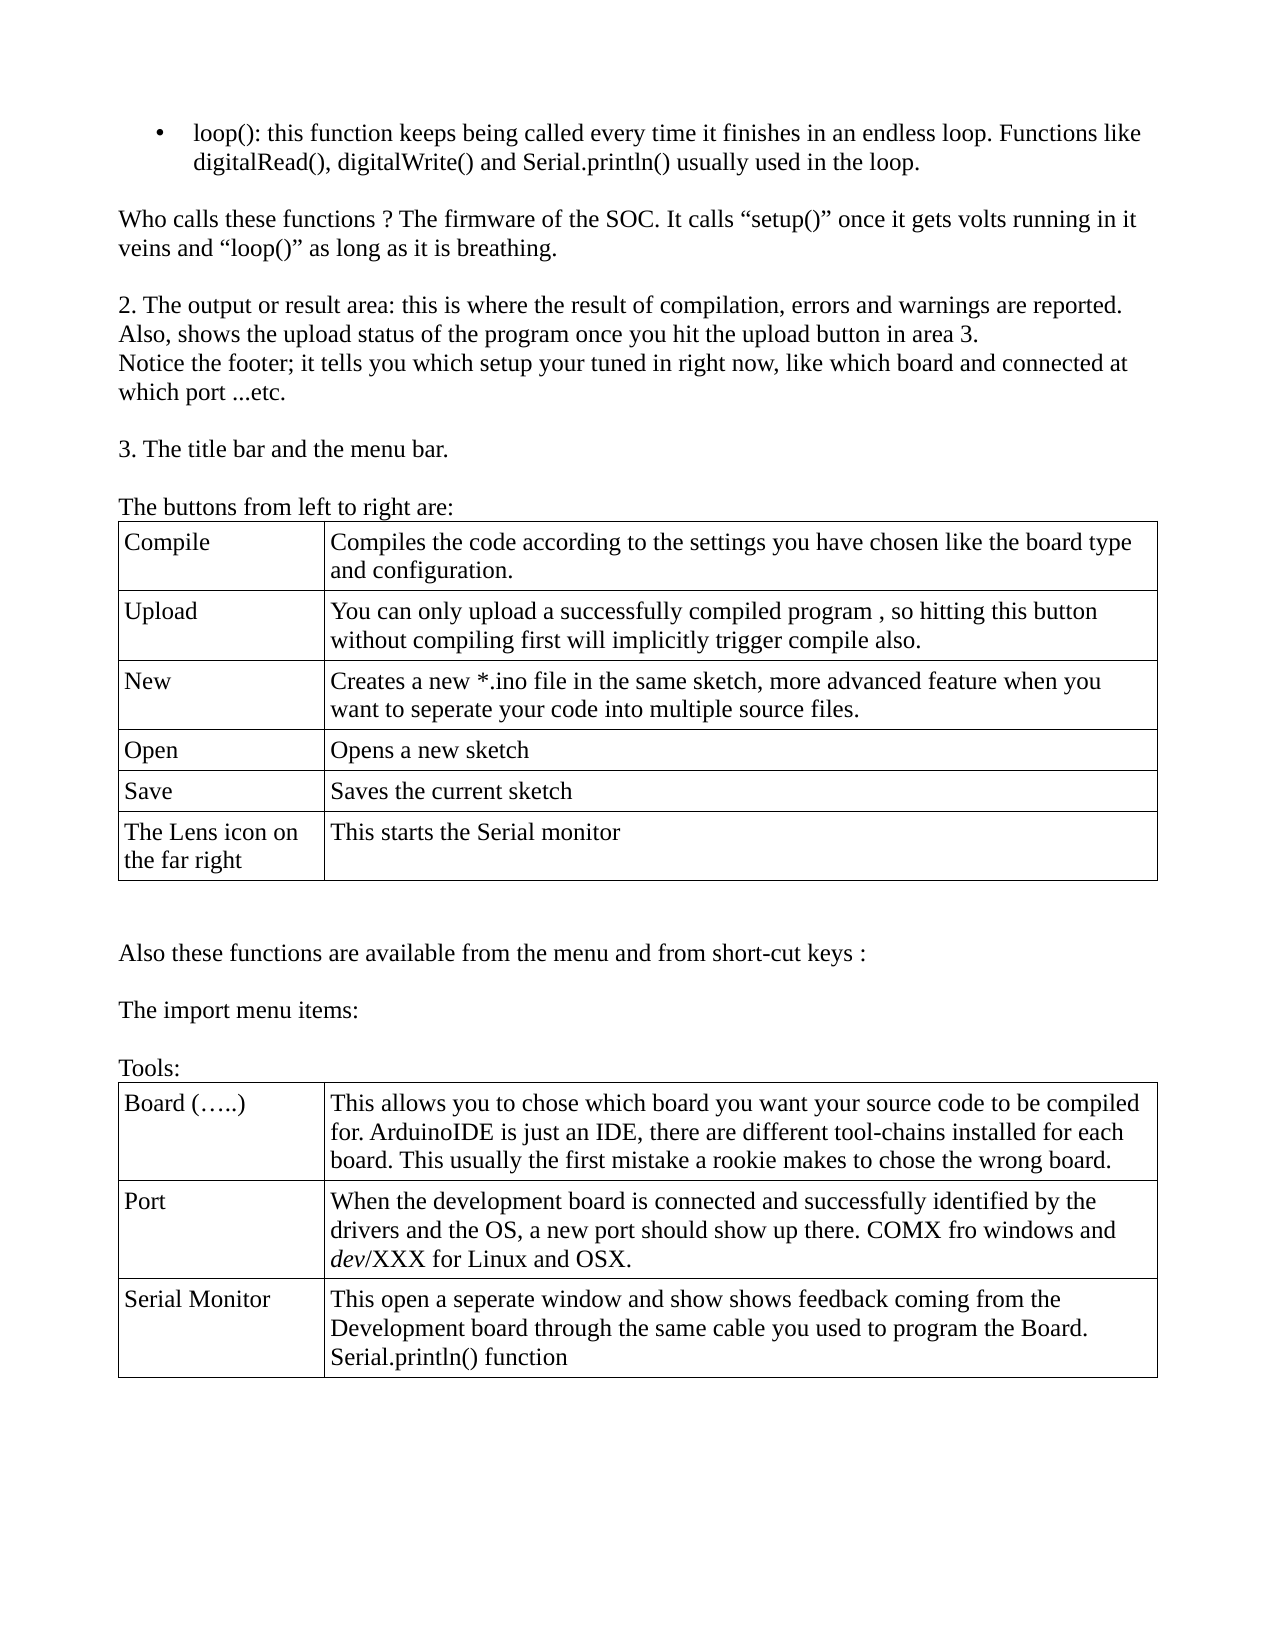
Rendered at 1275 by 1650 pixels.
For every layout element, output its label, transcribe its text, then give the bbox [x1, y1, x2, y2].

table_cell When the development board is connected and successfully identified by the drivers and the OS, a new port should show up there. COMX fro windows and dev/XXX for Linux and OSX. [325, 1181, 1157, 1278]
table_cell Open [119, 730, 324, 770]
table_cell Upload [119, 591, 324, 659]
text Also these functions are available from the menu and from short-cut keys : [118, 938, 1157, 967]
table_header This allows you to chose which board you want your source code to be compiled for. ArduinoIDE is just an IDE, there are different tool-chains installed for each board. This usually the first mistake a rookie makes to chose the wrong board. [325, 1083, 1157, 1180]
table_header Compiles the code according to the settings you have chosen like the board type and configuration. [325, 522, 1157, 590]
table_cell Serial Monitor [119, 1279, 324, 1376]
table_cell The Lens icon on the far right [119, 812, 324, 880]
table_cell This starts the Serial monitor [325, 812, 1157, 880]
table_cell This open a seperate window and show shows feedback coming from the Development board through the same cable you used to program the Board. Serial.println() function [325, 1279, 1157, 1376]
text Notice the footer; it tells you which setup your tuned in right now, like which board and connected at which port ...etc. [118, 348, 1157, 406]
text The import menu items: [118, 996, 1157, 1024]
text Who calls these functions ? The firmware of the SOC. It calls “setup()” once it gets volts running in it veins and “loop()” as long as it is breathing. [118, 204, 1157, 262]
list loop(): this function keeps being called every time it finishes in an endless loop. Functions like digitalRead(), digitalWrite() and Serial.println() usually used in the loop. [156, 118, 1157, 176]
table_cell Creates a new *.ino file in the same sketch, more advanced feature when you want to seperate your code into multiple source files. [325, 661, 1157, 729]
table_cell New [119, 661, 324, 729]
table_cell Port [119, 1181, 324, 1278]
table_cell Saves the current sketch [325, 771, 1157, 811]
table_cell Save [119, 771, 324, 811]
text Tools: [118, 1053, 1157, 1082]
table_header Compile [119, 522, 324, 590]
text The buttons from left to right are: [118, 492, 1157, 521]
text 3. The title bar and the menu bar. [118, 434, 1157, 463]
text 2. The output or result area: this is where the result of compilation, errors and warnings are reported. Also, shows the upload status of the program once you hit the upload button in area 3. [118, 291, 1157, 348]
table_header Board (…..) [119, 1083, 324, 1180]
table_cell Opens a new sketch [325, 730, 1157, 770]
table_cell You can only upload a successfully compiled program , so hitting this button without compiling first will implicitly trigger compile also. [325, 591, 1157, 659]
